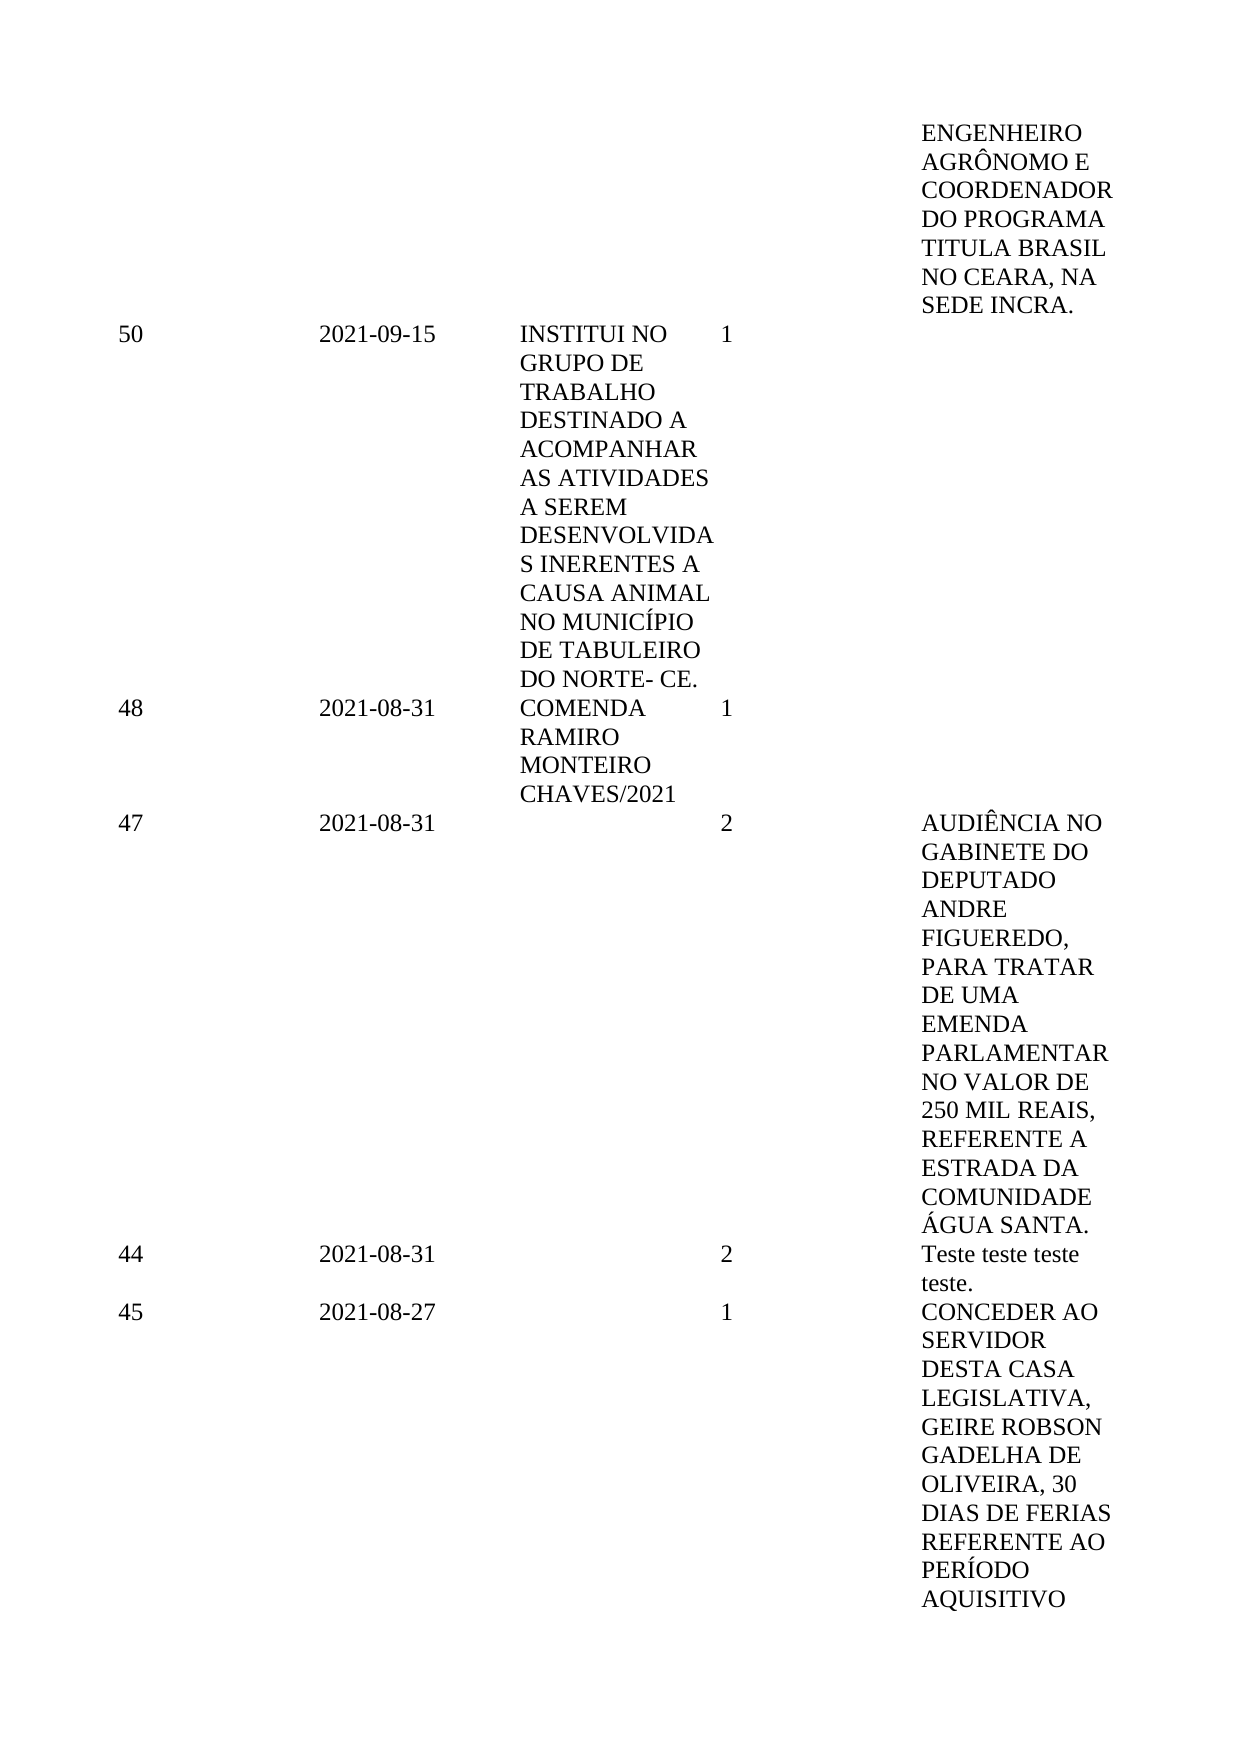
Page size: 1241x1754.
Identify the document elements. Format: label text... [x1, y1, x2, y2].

table_cell [520, 1239, 720, 1297]
table_cell [921, 693, 1122, 808]
table_cell 48 [118, 693, 319, 808]
table_cell 2021-08-31 [319, 693, 519, 808]
table_cell 1 [720, 693, 921, 808]
table_cell 2021-08-27 [319, 1297, 519, 1613]
table_cell Teste teste teste teste. [921, 1239, 1122, 1297]
table_cell 50 [118, 319, 319, 693]
table_cell [720, 118, 921, 319]
table_cell INSTITUI NO GRUPO DE TRABALHO DESTINADO A ACOMPANHAR AS ATIVIDADES A SEREM DESENVOLVIDAS INERENTES A CAUSA ANIMAL NO MUNICÍPIO DE TABULEIRO DO NORTE- CE. [520, 319, 720, 693]
table_cell CONCEDER AO SERVIDOR DESTA CASA LEGISLATIVA, GEIRE ROBSON GADELHA DE OLIVEIRA, 30 DIAS DE FERIAS REFERENTE AO PERÍODO AQUISITIVO [921, 1297, 1122, 1613]
table_cell 2021-09-15 [319, 319, 519, 693]
table_cell 1 [720, 1297, 921, 1613]
table_cell [520, 808, 720, 1239]
table_cell COMENDA RAMIRO MONTEIRO CHAVES/2021 [520, 693, 720, 808]
table_cell 2 [720, 1239, 921, 1297]
table_cell 44 [118, 1239, 319, 1297]
table_cell 45 [118, 1297, 319, 1613]
table_cell ENGENHEIRO AGRÔNOMO E COORDENADOR DO PROGRAMA TITULA BRASIL NO CEARA, NA SEDE INCRA. [921, 118, 1122, 319]
table_cell AUDIÊNCIA NO GABINETE DO DEPUTADO ANDRE FIGUEREDO, PARA TRATAR DE UMA EMENDA PARLAMENTAR NO VALOR DE 250 MIL REAIS, REFERENTE A ESTRADA DA COMUNIDADE ÁGUA SANTA. [921, 808, 1122, 1239]
table_cell 2021-08-31 [319, 808, 519, 1239]
table_cell 47 [118, 808, 319, 1239]
table_cell [118, 118, 319, 319]
table_cell [921, 319, 1122, 693]
table_cell [319, 118, 519, 319]
table_cell 1 [720, 319, 921, 693]
table_cell [520, 1297, 720, 1613]
table_cell 2021-08-31 [319, 1239, 519, 1297]
table_cell [520, 118, 720, 319]
table_cell 2 [720, 808, 921, 1239]
